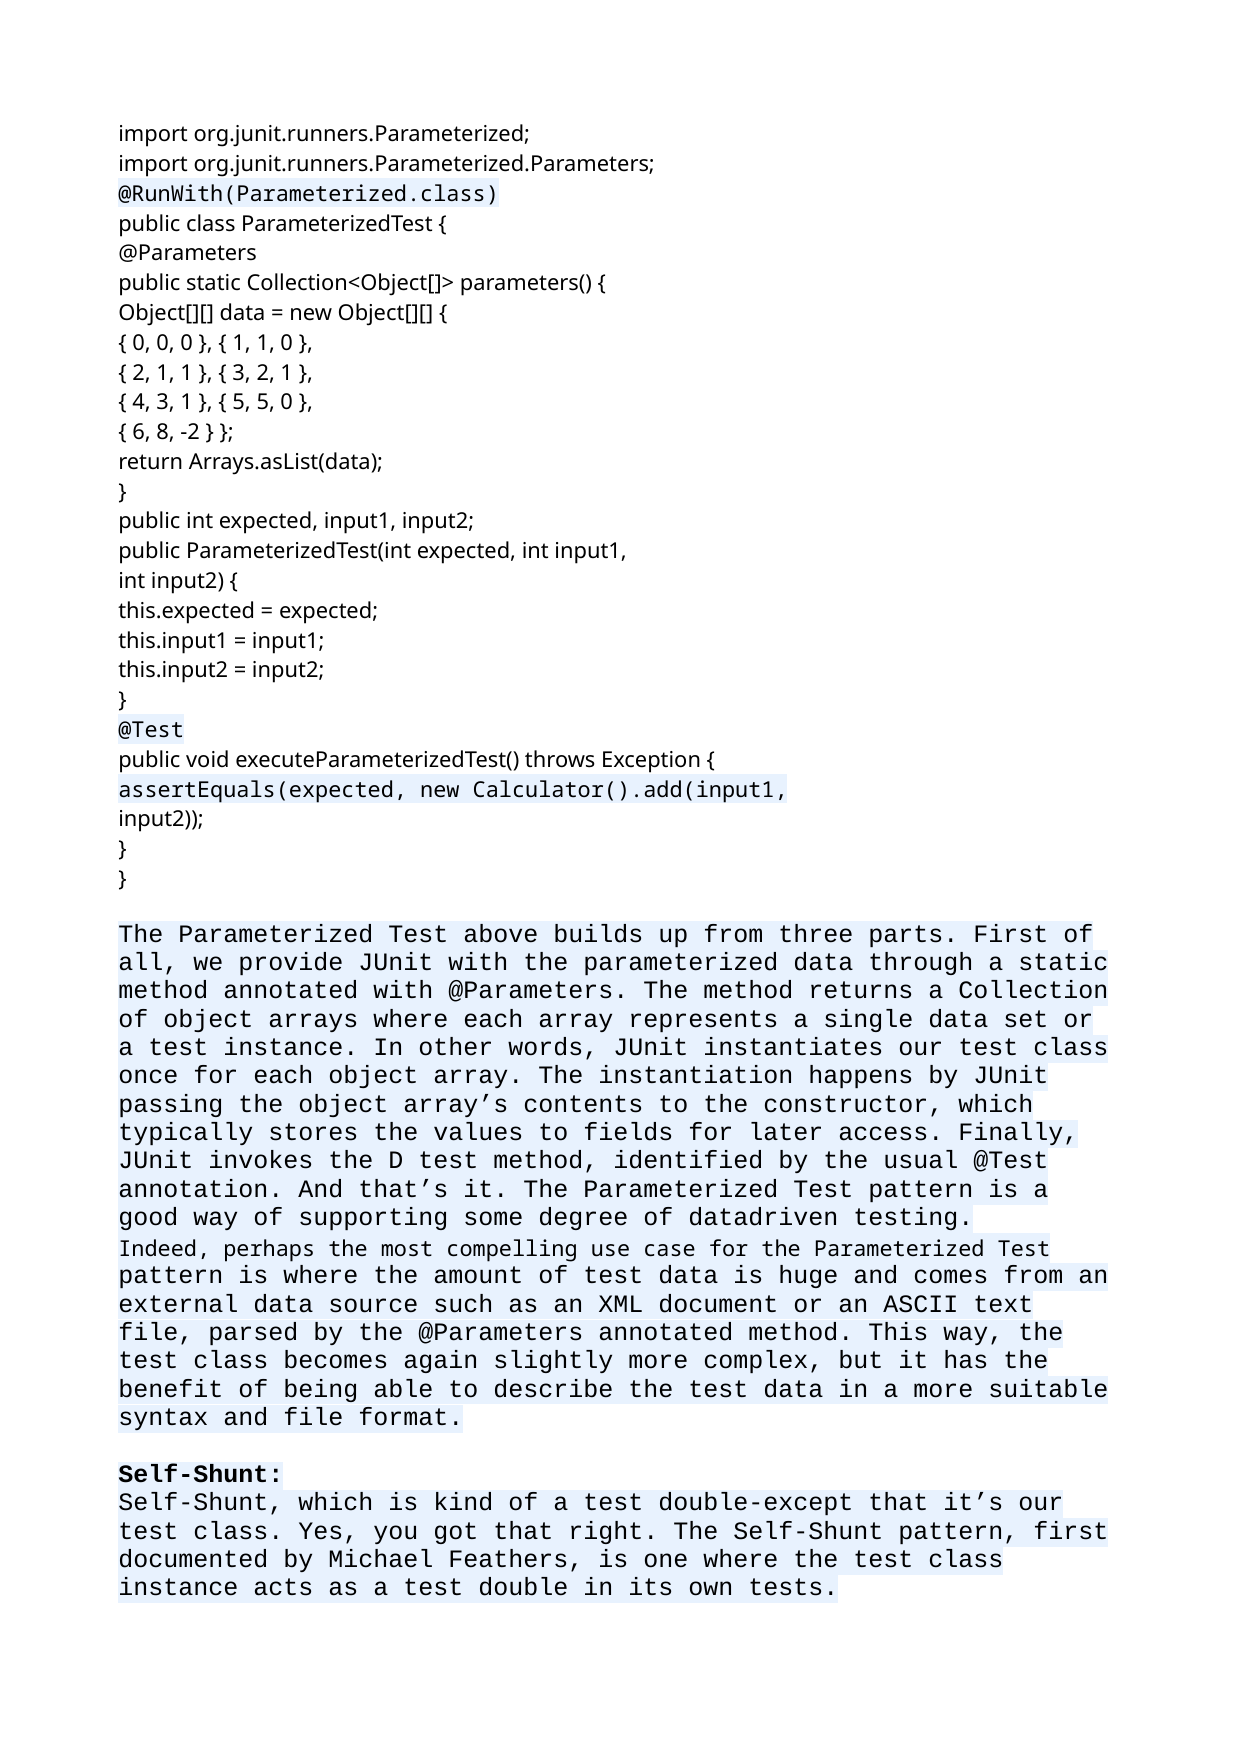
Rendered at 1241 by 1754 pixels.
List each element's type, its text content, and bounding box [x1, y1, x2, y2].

text this.input2 = input2; [118, 654, 1122, 684]
text pattern is where the amount of test data is huge and comes from an external data source such as an XML document or an ASCII text file, parsed by the @Parameters annotated method. This way, the test class becomes again slightly more complex, but it has the benefit of being able to describe the test data in a more suitable syntax and file format. [118, 1263, 1122, 1433]
text @Parameters [118, 237, 1122, 267]
text Self-Shunt: [118, 1462, 1122, 1490]
text return Arrays.asList(data); [118, 446, 1122, 476]
text Indeed, perhaps the most compelling use case for the Parameterized Test [118, 1233, 1122, 1263]
text this.input1 = input1; [118, 624, 1122, 654]
text input2)); [118, 803, 1122, 833]
text { 4, 3, 1 }, { 5, 5, 0 }, [118, 386, 1122, 416]
text import org.junit.runners.Parameterized.Parameters; [118, 148, 1122, 178]
text Self-Shunt, which is kind of a test double-except that it’s our test class. Yes, you got that right. The Self-Shunt pattern, first documented by Michael Feathers, is one where the test class instance acts as a test double in its own tests. [118, 1490, 1122, 1603]
text Object[][] data = new Object[][] { [118, 297, 1122, 327]
text assertEquals(expected, new Calculator().add(input1, [118, 773, 1122, 803]
text { 6, 8, -2 } }; [118, 416, 1122, 446]
text { 2, 1, 1 }, { 3, 2, 1 }, [118, 356, 1122, 386]
text } [118, 833, 1122, 863]
text @RunWith(Parameterized.class) [118, 178, 1122, 207]
text The Parameterized Test above builds up from three parts. First of all, we provide JUnit with the parameterized data through a static method annotated with @Parameters. The method returns a Collection of object arrays where each array represents a single data set or a test instance. In other words, JUnit instantiates our test class once for each object array. The instantiation happens by JUnit passing the object array’s contents to the constructor, which typically stores the values to fields for later access. Finally, JUnit invokes the D test method, identified by the usual @Test annotation. And that’s it. The Parameterized Test pattern is a good way of supporting some degree of datadriven testing. [118, 921, 1122, 1233]
text public void executeParameterizedTest() throws Exception { [118, 744, 1122, 773]
text public static Collection<Object[]> parameters() { [118, 267, 1122, 297]
text import org.junit.runners.Parameterized; [118, 118, 1122, 148]
text this.expected = expected; [118, 595, 1122, 624]
text { 0, 0, 0 }, { 1, 1, 0 }, [118, 327, 1122, 356]
text @Test [118, 714, 1122, 744]
text public class ParameterizedTest { [118, 207, 1122, 237]
text } [118, 863, 1122, 893]
text } [118, 476, 1122, 505]
text int input2) { [118, 565, 1122, 595]
text public ParameterizedTest(int expected, int input1, [118, 535, 1122, 565]
text public int expected, input1, input2; [118, 505, 1122, 535]
text } [118, 684, 1122, 714]
